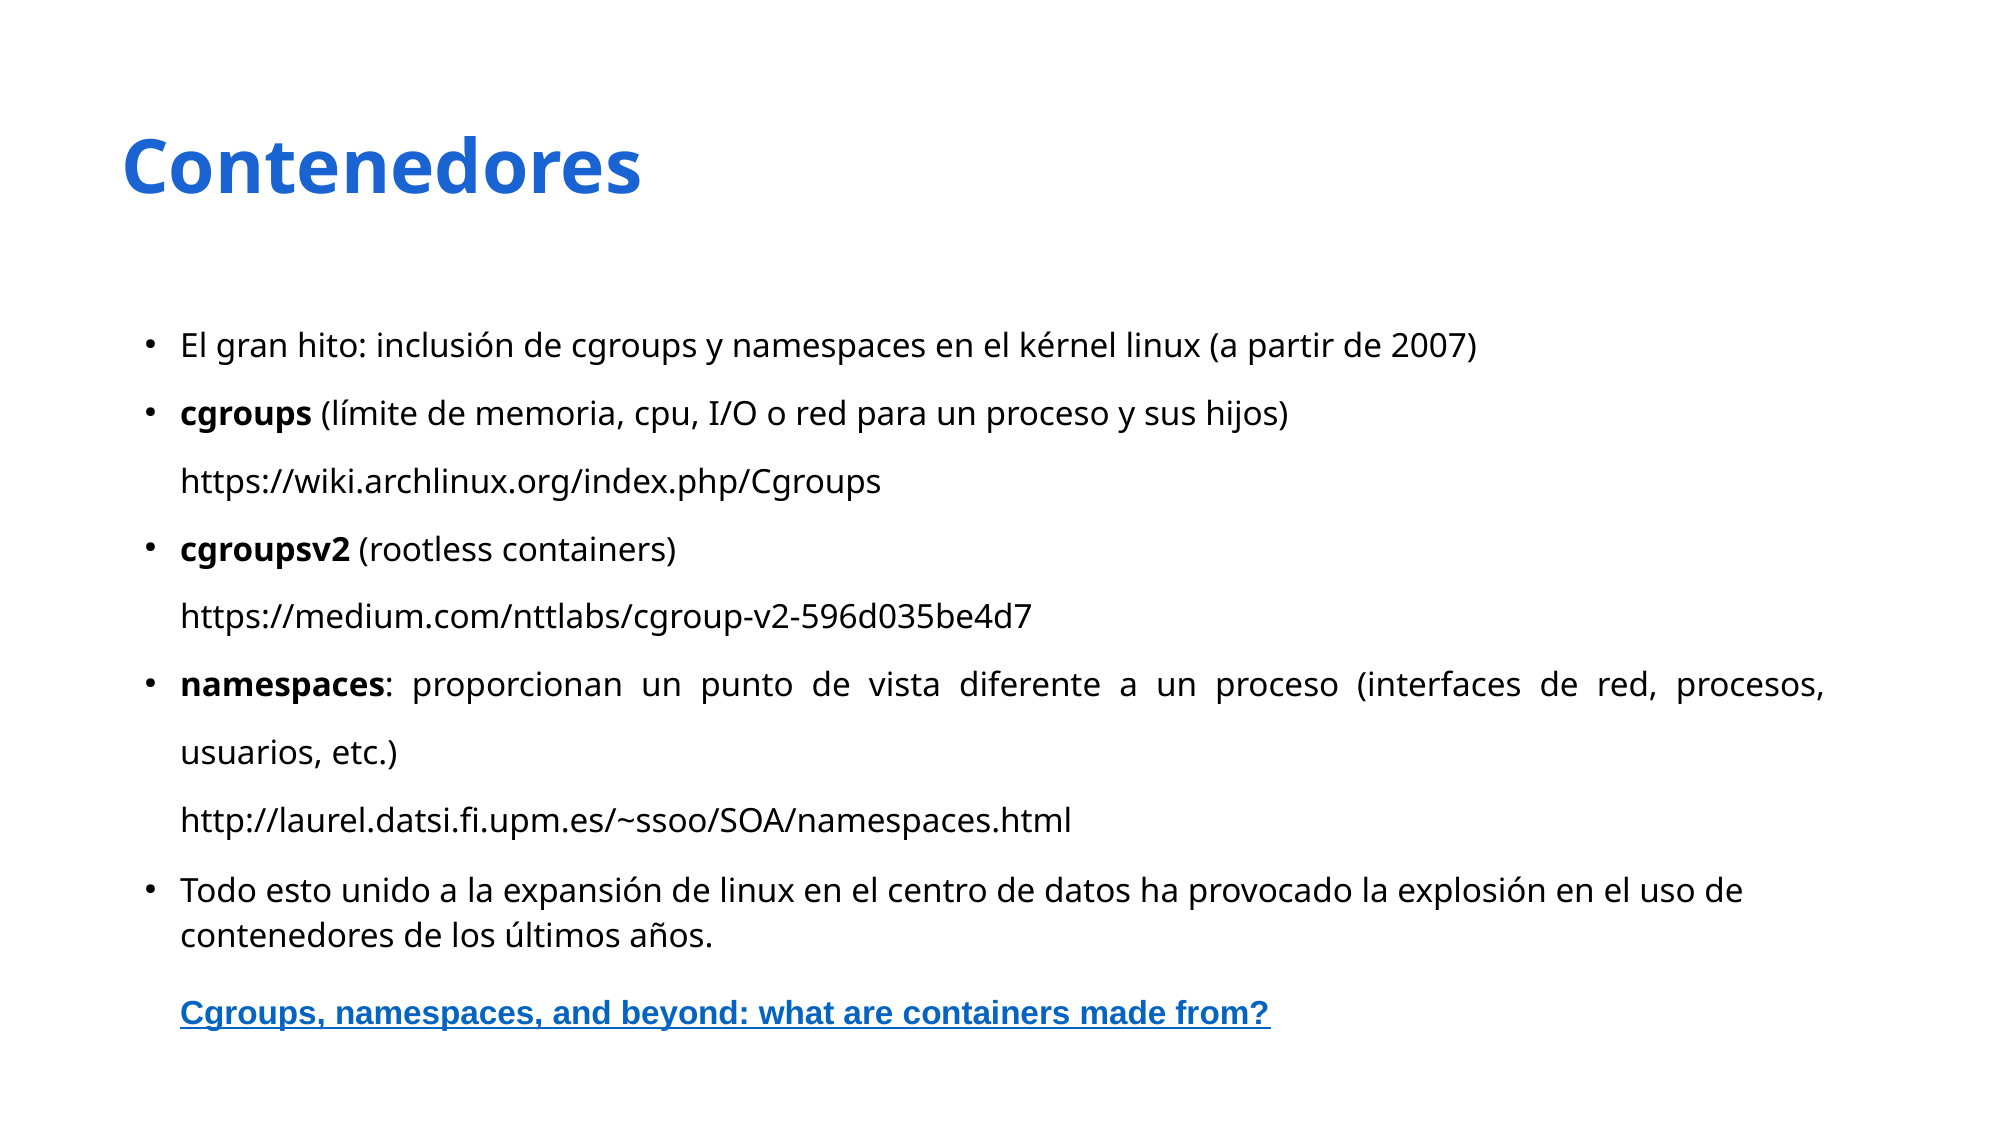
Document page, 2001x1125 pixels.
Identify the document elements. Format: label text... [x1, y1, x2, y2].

text_box Contenedores [106, 106, 1878, 293]
text_box El gran hito: inclusión de cgroups y namespaces en el kérnel linux (a partir de 2007) cgroups (límite de memoria, cpu, I/O o red para un proceso y sus hijos) https://wiki.archlinux.org/index.php/Cgroups cgroupsv2 (rootless containers) https://medium.com/nttlabs/cgroup-v2-596d035be4d7 namespaces: proporcionan un punto de vista diferente a un proceso (interfaces de red, procesos, usuarios, etc.) http://laurel.datsi.fi.upm.es/~ssoo/SOA/namespaces.html Todo esto unido a la expansión de linux en el centro de datos ha provocado la explosión en el uso de contenedores de los últimos años. Cgroups, namespaces, and beyond: what are containers made from? [129, 292, 1843, 946]
